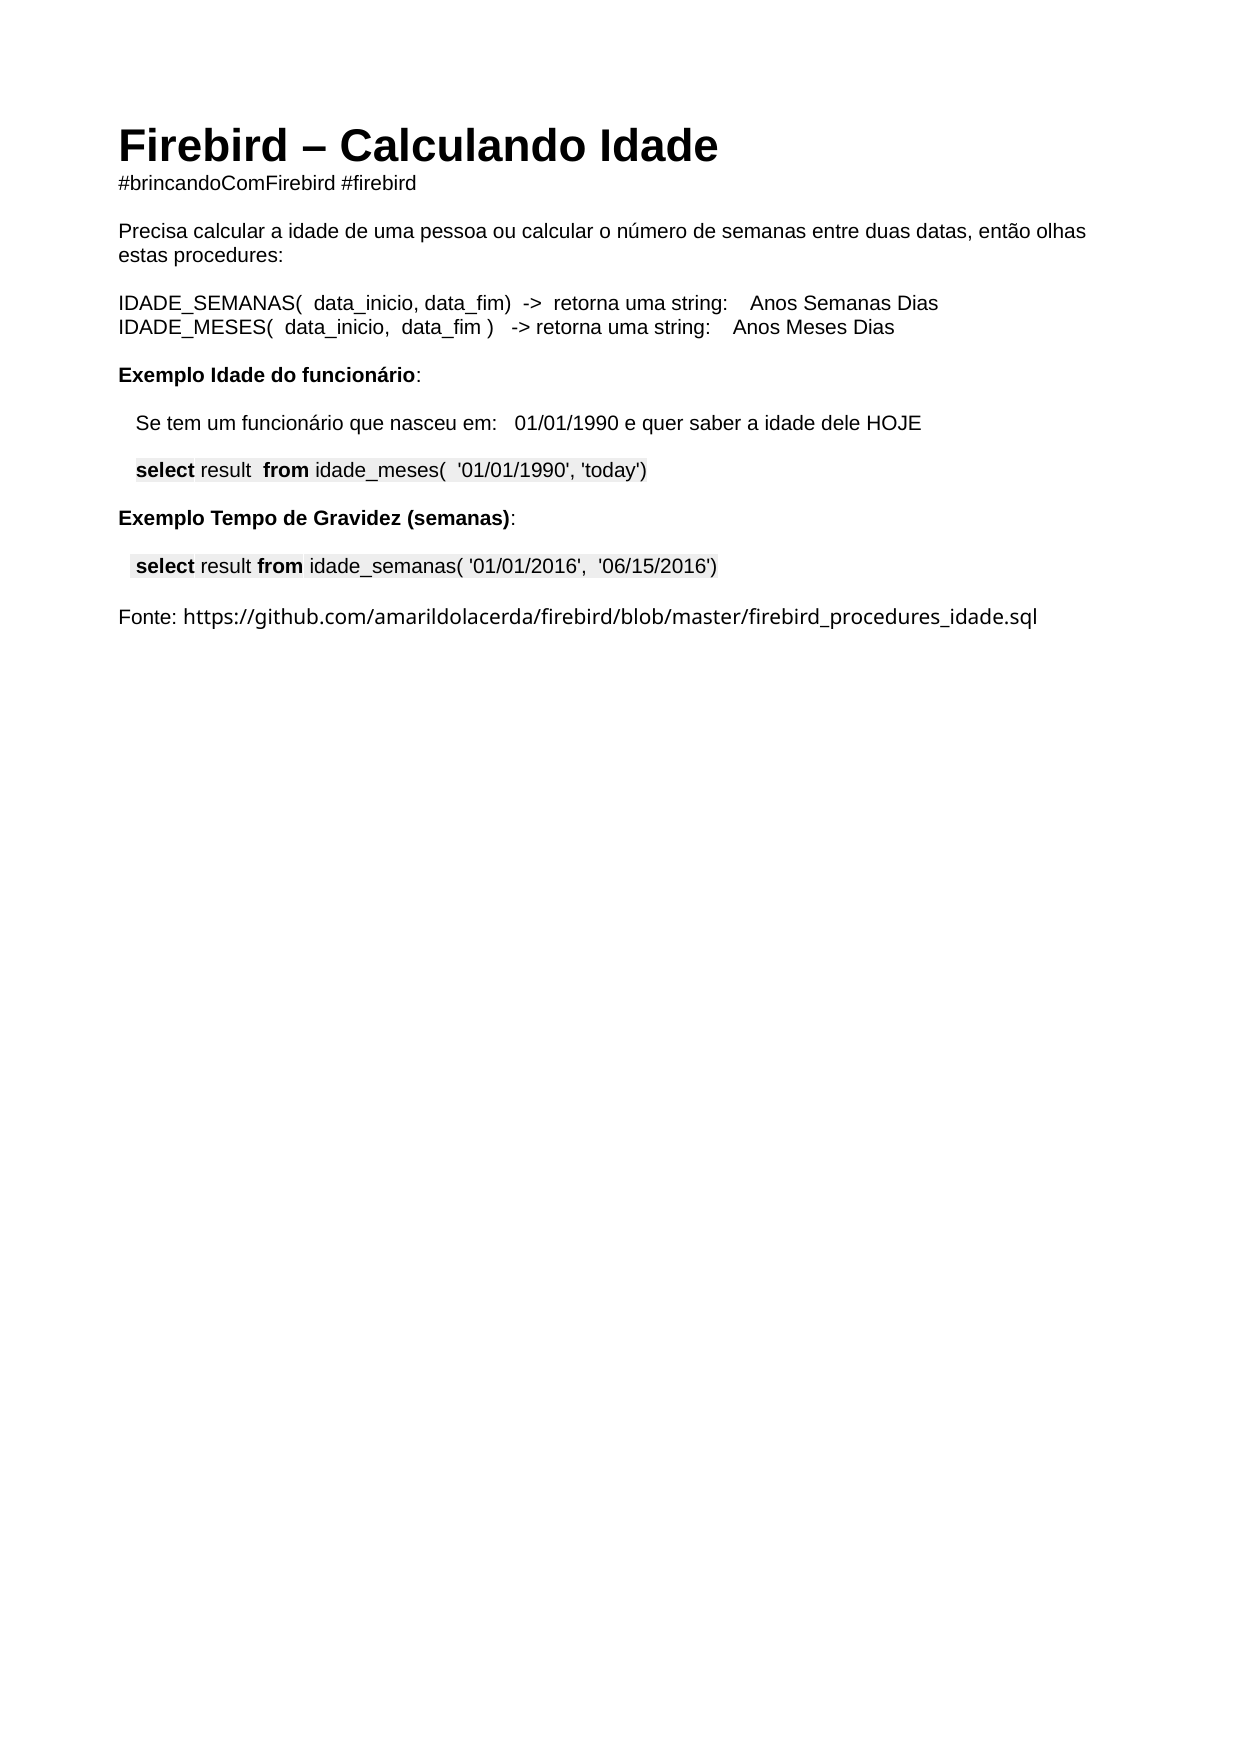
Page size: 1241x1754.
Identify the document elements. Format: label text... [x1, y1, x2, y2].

text Precisa calcular a idade de uma pessoa ou calcular o número de semanas entre duas datas, então olhas estas procedures: [118, 219, 1122, 267]
text Firebird – Calculando Idade [118, 118, 1122, 171]
text IDADE_SEMANAS( data_inicio, data_fim) -> retorna uma string: Anos Semanas Dias [118, 291, 1122, 314]
text IDADE_MESES( data_inicio, data_fim ) -> retorna uma string: Anos Meses Dias [118, 314, 1122, 338]
text Exemplo Tempo de Gravidez (semanas): [118, 506, 1122, 530]
text #brincandoComFirebird #firebird [118, 171, 1122, 195]
text Exemplo Idade do funcionário: [118, 362, 1122, 386]
text select result from idade_semanas( '01/01/2016', '06/15/2016') [118, 554, 1122, 578]
text Fonte: https://github.com/amarildolacerda/firebird/blob/master/firebird_procedures_idade.sql [118, 602, 1122, 631]
text select result from idade_meses( '01/01/1990', 'today') [118, 458, 1122, 482]
text Se tem um funcionário que nasceu em: 01/01/1990 e quer saber a idade dele HOJE [118, 410, 1122, 434]
